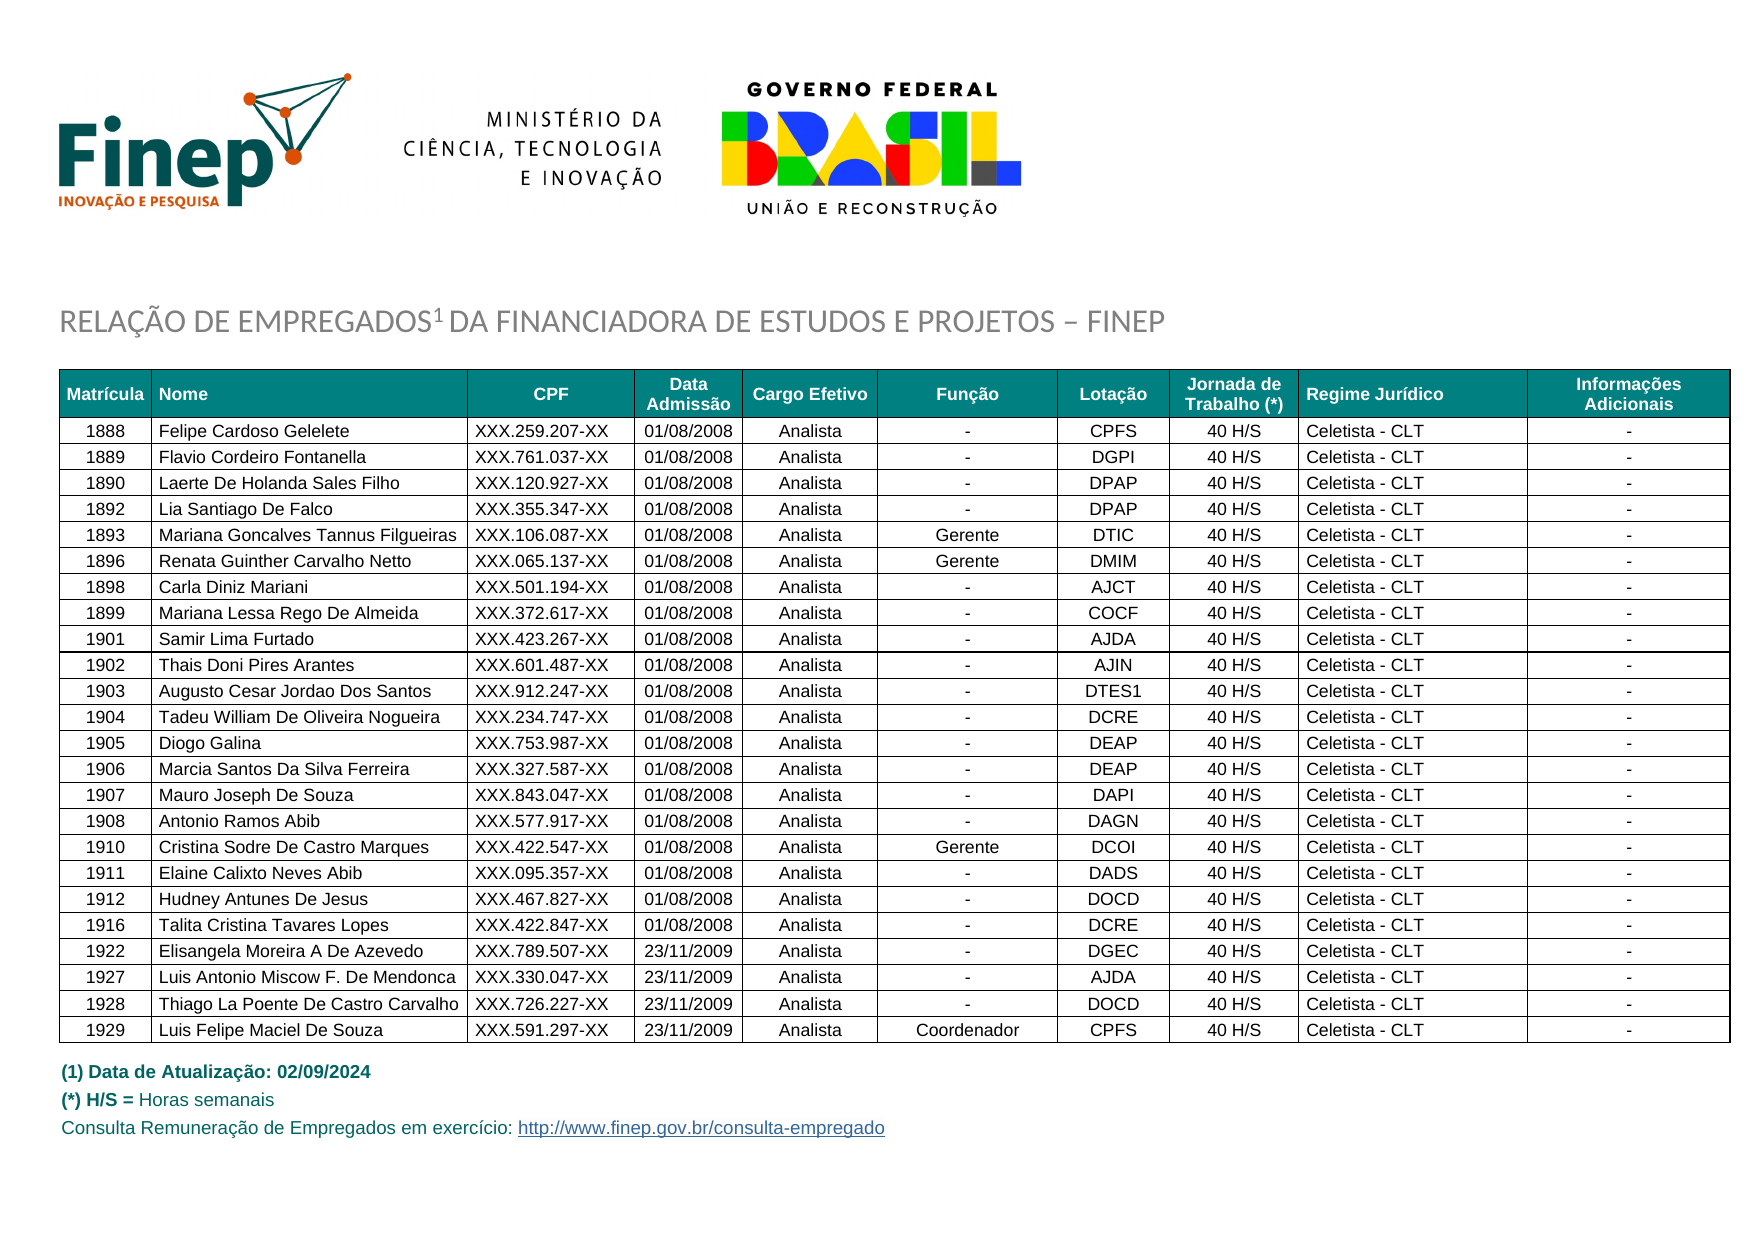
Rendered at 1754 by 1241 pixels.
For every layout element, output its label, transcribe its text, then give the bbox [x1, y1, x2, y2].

table_cell Analista [743, 757, 877, 782]
table_cell - [1528, 418, 1729, 443]
table_cell Gerente [878, 548, 1057, 573]
table_cell Analista [743, 913, 877, 938]
table_cell Celetista - CLT [1299, 861, 1527, 886]
table_cell 40 H/S [1170, 444, 1298, 469]
table_cell DGEC [1058, 939, 1169, 964]
table_cell - [878, 418, 1057, 443]
table_cell Celetista - CLT [1299, 705, 1527, 729]
table_cell XXX.912.247-XX [468, 679, 634, 703]
table_cell - [1528, 600, 1729, 625]
table_cell - [1528, 991, 1729, 1016]
table_cell Celetista - CLT [1299, 1017, 1527, 1042]
table_cell Marcia Santos Da Silva Ferreira [152, 757, 467, 782]
table_cell Analista [743, 705, 877, 729]
table_cell XXX.843.047-XX [468, 783, 634, 808]
table_cell 01/08/2008 [635, 522, 742, 547]
table_cell 40 H/S [1170, 496, 1298, 521]
table_cell 01/08/2008 [635, 418, 742, 443]
table_cell 01/08/2008 [635, 574, 742, 599]
table_cell Analista [743, 600, 877, 625]
table_cell 1889 [60, 444, 151, 469]
table_cell Hudney Antunes De Jesus [152, 887, 467, 912]
table_cell 1888 [60, 418, 151, 443]
table_cell - [1528, 496, 1729, 521]
table_cell 01/08/2008 [635, 861, 742, 886]
table_cell 40 H/S [1170, 548, 1298, 573]
table_cell - [878, 600, 1057, 625]
table_cell Mauro Joseph De Souza [152, 783, 467, 808]
table_cell Thiago La Poente De Castro Carvalho [152, 991, 467, 1016]
table_cell 01/08/2008 [635, 731, 742, 756]
table_cell 01/08/2008 [635, 600, 742, 625]
table_header Regime Jurídico [1299, 370, 1527, 417]
table_header CPF [468, 370, 634, 417]
table_cell 1922 [60, 939, 151, 964]
table_cell Celetista - CLT [1299, 913, 1527, 938]
table_cell Celetista - CLT [1299, 626, 1527, 651]
table_cell 01/08/2008 [635, 757, 742, 782]
table_cell 01/08/2008 [635, 653, 742, 677]
table_cell XXX.234.747-XX [468, 705, 634, 729]
table_header Matrícula [60, 370, 151, 417]
table_cell AJDA [1058, 626, 1169, 651]
table_cell - [1528, 835, 1729, 860]
table_cell DADS [1058, 861, 1169, 886]
table_cell XXX.577.917-XX [468, 809, 634, 834]
table_cell Celetista - CLT [1299, 444, 1527, 469]
table_cell - [1528, 574, 1729, 599]
table_cell XXX.095.357-XX [468, 861, 634, 886]
table_cell XXX.789.507-XX [468, 939, 634, 964]
table_cell 40 H/S [1170, 809, 1298, 834]
table_cell 01/08/2008 [635, 809, 742, 834]
table_cell Felipe Cardoso Gelelete [152, 418, 467, 443]
table_cell XXX.120.927-XX [468, 470, 634, 495]
table_cell Analista [743, 548, 877, 573]
table_cell Celetista - CLT [1299, 887, 1527, 912]
table_header Nome [152, 370, 467, 417]
table_cell DEAP [1058, 757, 1169, 782]
table_cell Celetista - CLT [1299, 731, 1527, 756]
table_cell Analista [743, 1017, 877, 1042]
table_cell DOCD [1058, 991, 1169, 1016]
table_cell Celetista - CLT [1299, 835, 1527, 860]
table_cell Celetista - CLT [1299, 679, 1527, 703]
table_cell XXX.372.617-XX [468, 600, 634, 625]
table_cell 1912 [60, 887, 151, 912]
table_cell Celetista - CLT [1299, 470, 1527, 495]
table_cell Celetista - CLT [1299, 965, 1527, 990]
table_cell Antonio Ramos Abib [152, 809, 467, 834]
table_cell DAPI [1058, 783, 1169, 808]
table_cell DAGN [1058, 809, 1169, 834]
table_cell - [1528, 887, 1729, 912]
table_cell DTES1 [1058, 679, 1169, 703]
table_cell 40 H/S [1170, 470, 1298, 495]
table_cell Luis Felipe Maciel De Souza [152, 1017, 467, 1042]
table_cell DCOI [1058, 835, 1169, 860]
table_cell XXX.330.047-XX [468, 965, 634, 990]
table_cell Celetista - CLT [1299, 991, 1527, 1016]
table_cell 01/08/2008 [635, 626, 742, 651]
table_cell Carla Diniz Mariani [152, 574, 467, 599]
table_cell - [878, 887, 1057, 912]
table_cell Analista [743, 679, 877, 703]
table_cell XXX.422.547-XX [468, 835, 634, 860]
table_cell 1905 [60, 731, 151, 756]
table_cell 40 H/S [1170, 783, 1298, 808]
table_cell - [878, 913, 1057, 938]
table_cell Renata Guinther Carvalho Netto [152, 548, 467, 573]
table_cell 40 H/S [1170, 835, 1298, 860]
table_cell Lia Santiago De Falco [152, 496, 467, 521]
table_cell - [878, 809, 1057, 834]
table_cell - [878, 705, 1057, 729]
table_header Data Admissão [635, 370, 742, 417]
table_cell - [1528, 444, 1729, 469]
table_header Jornada de Trabalho (*) [1170, 370, 1298, 417]
table_cell Celetista - CLT [1299, 809, 1527, 834]
table_cell AJIN [1058, 653, 1169, 677]
table_cell Cristina Sodre De Castro Marques [152, 835, 467, 860]
table_cell - [1528, 470, 1729, 495]
table_cell Analista [743, 783, 877, 808]
table_cell Celetista - CLT [1299, 548, 1527, 573]
table_cell Analista [743, 522, 877, 547]
table_cell Analista [743, 731, 877, 756]
table_cell - [878, 626, 1057, 651]
table_cell - [1528, 939, 1729, 964]
table_cell 40 H/S [1170, 600, 1298, 625]
table_cell XXX.327.587-XX [468, 757, 634, 782]
table_cell - [878, 965, 1057, 990]
table_cell - [878, 861, 1057, 886]
table_cell 1903 [60, 679, 151, 703]
table_cell 40 H/S [1170, 887, 1298, 912]
table_cell - [878, 574, 1057, 599]
table_cell Celetista - CLT [1299, 522, 1527, 547]
table_cell 01/08/2008 [635, 835, 742, 860]
table_cell DCRE [1058, 705, 1169, 729]
table_cell 1896 [60, 548, 151, 573]
table_cell Analista [743, 991, 877, 1016]
table_cell - [1528, 783, 1729, 808]
table_cell Celetista - CLT [1299, 418, 1527, 443]
table_cell 23/11/2009 [635, 965, 742, 990]
table_cell 1901 [60, 626, 151, 651]
table_cell Analista [743, 444, 877, 469]
table_cell XXX.106.087-XX [468, 522, 634, 547]
table_cell Celetista - CLT [1299, 574, 1527, 599]
table_cell 1906 [60, 757, 151, 782]
table_cell AJCT [1058, 574, 1169, 599]
table_cell Flavio Cordeiro Fontanella [152, 444, 467, 469]
table_cell 01/08/2008 [635, 705, 742, 729]
table_cell 40 H/S [1170, 626, 1298, 651]
table_cell 23/11/2009 [635, 1017, 742, 1042]
table_cell DCRE [1058, 913, 1169, 938]
table_header Lotação [1058, 370, 1169, 417]
table_cell Augusto Cesar Jordao Dos Santos [152, 679, 467, 703]
table_header Cargo Efetivo [743, 370, 877, 417]
table_cell - [878, 757, 1057, 782]
table_cell 1927 [60, 965, 151, 990]
table_cell DPAP [1058, 470, 1169, 495]
table_cell Gerente [878, 835, 1057, 860]
table_cell DEAP [1058, 731, 1169, 756]
table_cell Elaine Calixto Neves Abib [152, 861, 467, 886]
table_cell - [1528, 548, 1729, 573]
table_cell 1893 [60, 522, 151, 547]
table_cell - [1528, 626, 1729, 651]
table_cell 23/11/2009 [635, 991, 742, 1016]
table_cell Analista [743, 626, 877, 651]
table_cell - [878, 496, 1057, 521]
table_cell 40 H/S [1170, 679, 1298, 703]
table_cell 40 H/S [1170, 653, 1298, 677]
table_cell DGPI [1058, 444, 1169, 469]
table_cell 40 H/S [1170, 705, 1298, 729]
table_cell COCF [1058, 600, 1169, 625]
table_cell XXX.422.847-XX [468, 913, 634, 938]
table_cell XXX.753.987-XX [468, 731, 634, 756]
table_cell Celetista - CLT [1299, 653, 1527, 677]
table_cell 01/08/2008 [635, 783, 742, 808]
table_cell XXX.591.297-XX [468, 1017, 634, 1042]
table_cell Analista [743, 965, 877, 990]
table_cell 1907 [60, 783, 151, 808]
table_cell Analista [743, 887, 877, 912]
table_cell 40 H/S [1170, 913, 1298, 938]
table_cell Samir Lima Furtado [152, 626, 467, 651]
table_cell 1902 [60, 653, 151, 677]
table_cell 1904 [60, 705, 151, 729]
table_cell 40 H/S [1170, 939, 1298, 964]
table_cell Celetista - CLT [1299, 496, 1527, 521]
table_cell XXX.065.137-XX [468, 548, 634, 573]
table_cell - [878, 653, 1057, 677]
table_cell Celetista - CLT [1299, 939, 1527, 964]
table_cell XXX.259.207-XX [468, 418, 634, 443]
table_cell 1928 [60, 991, 151, 1016]
table_cell Luis Antonio Miscow F. De Mendonca [152, 965, 467, 990]
table_cell Analista [743, 939, 877, 964]
table_cell Analista [743, 470, 877, 495]
table_cell 01/08/2008 [635, 470, 742, 495]
table_cell - [878, 939, 1057, 964]
table_cell - [878, 444, 1057, 469]
table_cell 40 H/S [1170, 861, 1298, 886]
table_cell Celetista - CLT [1299, 600, 1527, 625]
table_cell XXX.355.347-XX [468, 496, 634, 521]
table_cell DOCD [1058, 887, 1169, 912]
table_cell Analista [743, 835, 877, 860]
table_cell 1908 [60, 809, 151, 834]
table_cell 01/08/2008 [635, 496, 742, 521]
table_cell 01/08/2008 [635, 913, 742, 938]
table_cell Talita Cristina Tavares Lopes [152, 913, 467, 938]
table_cell - [1528, 861, 1729, 886]
table_cell - [1528, 809, 1729, 834]
table_cell Tadeu William De Oliveira Nogueira [152, 705, 467, 729]
table_cell - [878, 991, 1057, 1016]
table_header Informações Adicionais [1528, 370, 1729, 417]
table_cell XXX.423.267-XX [468, 626, 634, 651]
table_cell - [1528, 965, 1729, 990]
table_cell - [878, 731, 1057, 756]
table_cell Thais Doni Pires Arantes [152, 653, 467, 677]
table_cell Analista [743, 861, 877, 886]
table_cell - [878, 470, 1057, 495]
table_cell 40 H/S [1170, 522, 1298, 547]
table_cell XXX.467.827-XX [468, 887, 634, 912]
table_cell 1910 [60, 835, 151, 860]
table_cell DPAP [1058, 496, 1169, 521]
table_cell 1929 [60, 1017, 151, 1042]
table_cell 1911 [60, 861, 151, 886]
table_cell 1892 [60, 496, 151, 521]
table_cell 1890 [60, 470, 151, 495]
table_cell Coordenador [878, 1017, 1057, 1042]
table_cell Diogo Galina [152, 731, 467, 756]
table_cell 40 H/S [1170, 965, 1298, 990]
table_cell Laerte De Holanda Sales Filho [152, 470, 467, 495]
table_cell 40 H/S [1170, 574, 1298, 599]
table_cell - [1528, 679, 1729, 703]
table_cell - [1528, 731, 1729, 756]
table_cell CPFS [1058, 1017, 1169, 1042]
table_cell - [1528, 757, 1729, 782]
table_cell 01/08/2008 [635, 444, 742, 469]
table_cell - [878, 783, 1057, 808]
table_cell Analista [743, 496, 877, 521]
table_cell 40 H/S [1170, 757, 1298, 782]
table_cell Analista [743, 574, 877, 599]
table_cell Celetista - CLT [1299, 783, 1527, 808]
table_cell Celetista - CLT [1299, 757, 1527, 782]
table_cell 01/08/2008 [635, 548, 742, 573]
table_cell 1899 [60, 600, 151, 625]
table_cell 1916 [60, 913, 151, 938]
table_cell Analista [743, 418, 877, 443]
table_cell - [878, 679, 1057, 703]
table_cell - [1528, 1017, 1729, 1042]
table_cell CPFS [1058, 418, 1169, 443]
table_cell 1898 [60, 574, 151, 599]
table_cell - [1528, 705, 1729, 729]
table_cell 40 H/S [1170, 731, 1298, 756]
table_cell - [1528, 913, 1729, 938]
table_cell Gerente [878, 522, 1057, 547]
table_cell 01/08/2008 [635, 887, 742, 912]
table_cell 40 H/S [1170, 1017, 1298, 1042]
table_cell Mariana Lessa Rego De Almeida [152, 600, 467, 625]
table_cell DMIM [1058, 548, 1169, 573]
table_cell 40 H/S [1170, 991, 1298, 1016]
table_cell Elisangela Moreira A De Azevedo [152, 939, 467, 964]
table_cell 23/11/2009 [635, 939, 742, 964]
table_cell XXX.501.194-XX [468, 574, 634, 599]
table_cell - [1528, 522, 1729, 547]
table_cell 01/08/2008 [635, 679, 742, 703]
table_cell XXX.761.037-XX [468, 444, 634, 469]
table_cell XXX.601.487-XX [468, 653, 634, 677]
table_cell Analista [743, 653, 877, 677]
table_cell - [1528, 653, 1729, 677]
table_cell DTIC [1058, 522, 1169, 547]
table_cell AJDA [1058, 965, 1169, 990]
table_cell 40 H/S [1170, 418, 1298, 443]
table_cell Mariana Goncalves Tannus Filgueiras [152, 522, 467, 547]
table_header Função [878, 370, 1057, 417]
table_cell Analista [743, 809, 877, 834]
table_cell XXX.726.227-XX [468, 991, 634, 1016]
